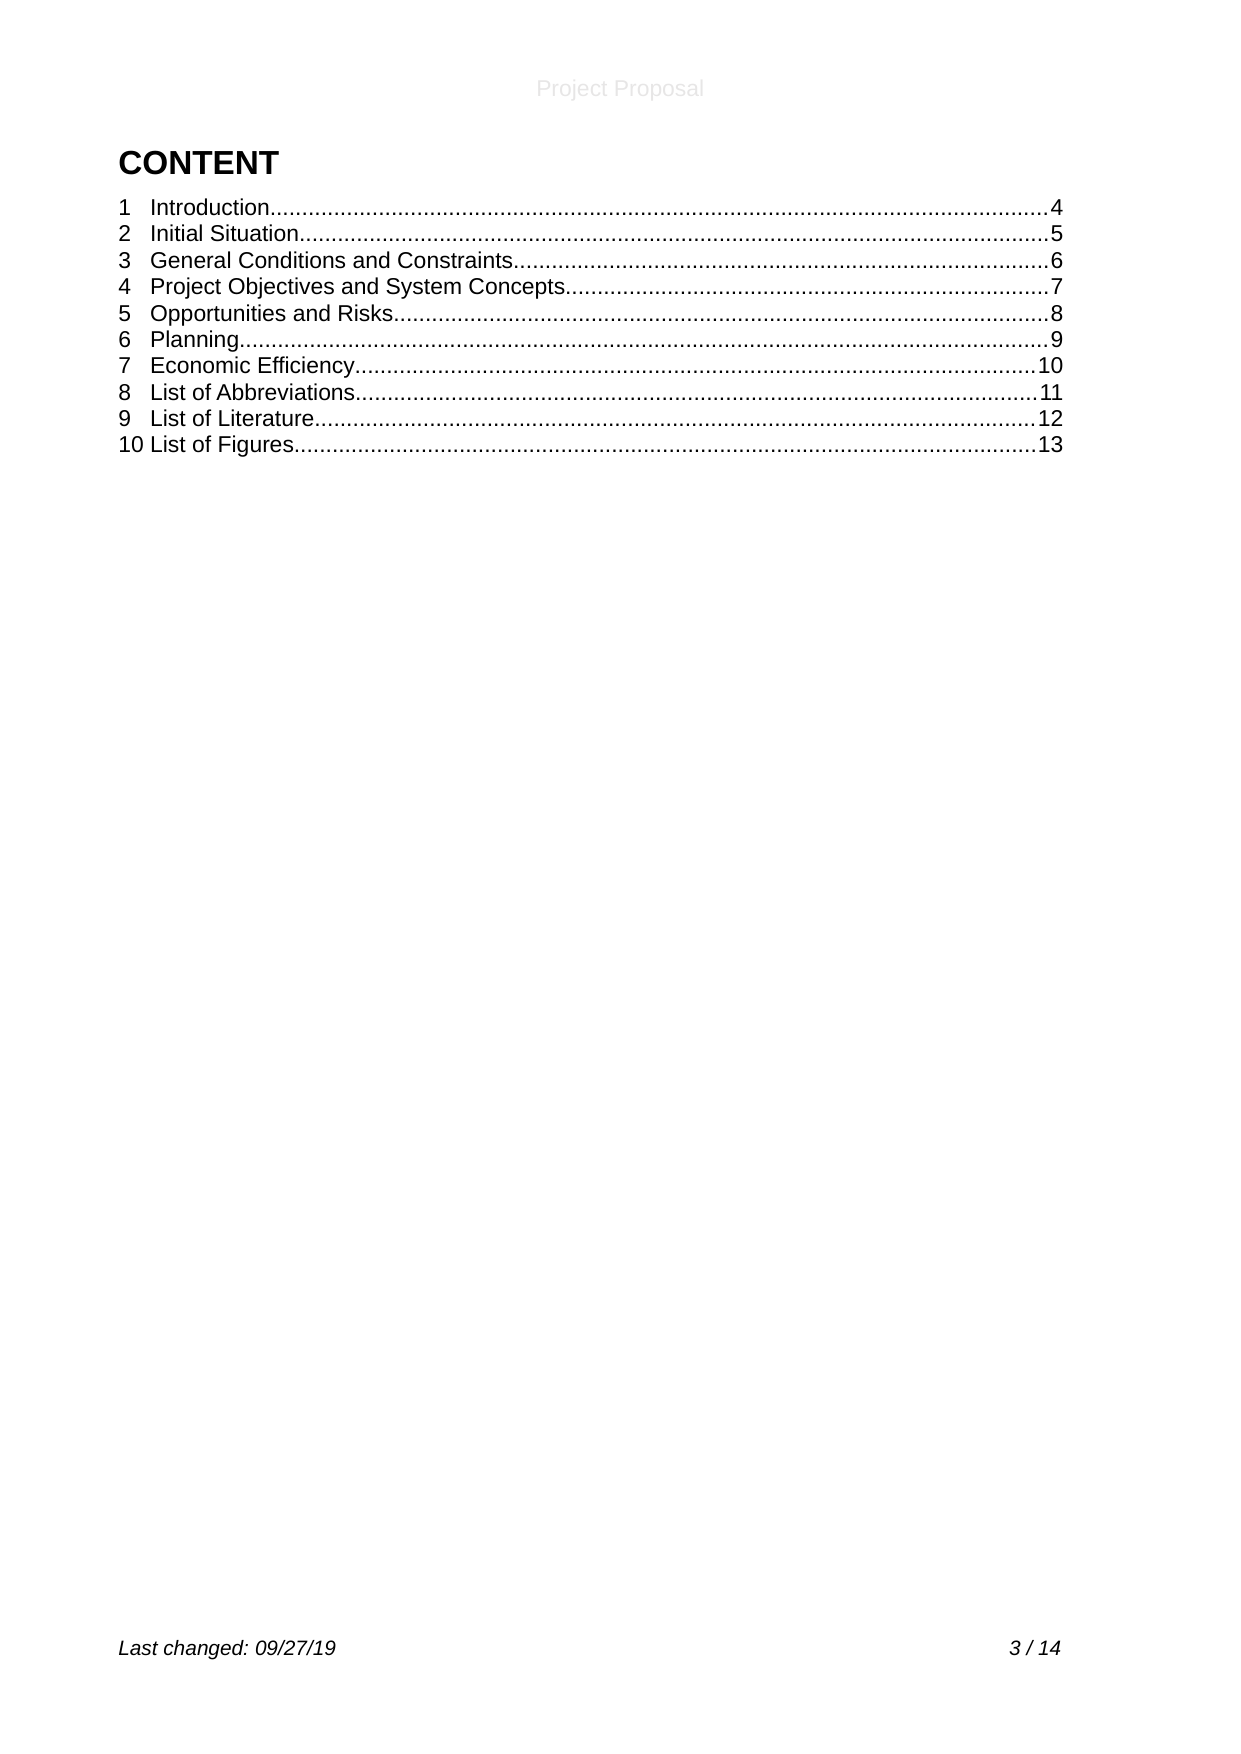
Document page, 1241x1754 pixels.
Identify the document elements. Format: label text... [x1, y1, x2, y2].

subtitle Content [118, 143, 1122, 182]
text 8 List of Abbreviations 11 [118, 378, 1122, 405]
text 4 Project Objectives and System Concepts 7 [118, 273, 1122, 299]
text 1 Introduction 4 [118, 194, 1122, 220]
text 3 General Conditions and Constraints 6 [118, 247, 1122, 273]
text 5 Opportunities and Risks 8 [118, 299, 1122, 326]
text 9 List of Literature 12 [118, 405, 1122, 431]
text 7 Economic Efficiency 10 [118, 352, 1122, 378]
text 6 Planning 9 [118, 326, 1122, 352]
text 2 Initial Situation 5 [118, 220, 1122, 247]
text 10 List of Figures 13 [118, 431, 1122, 458]
